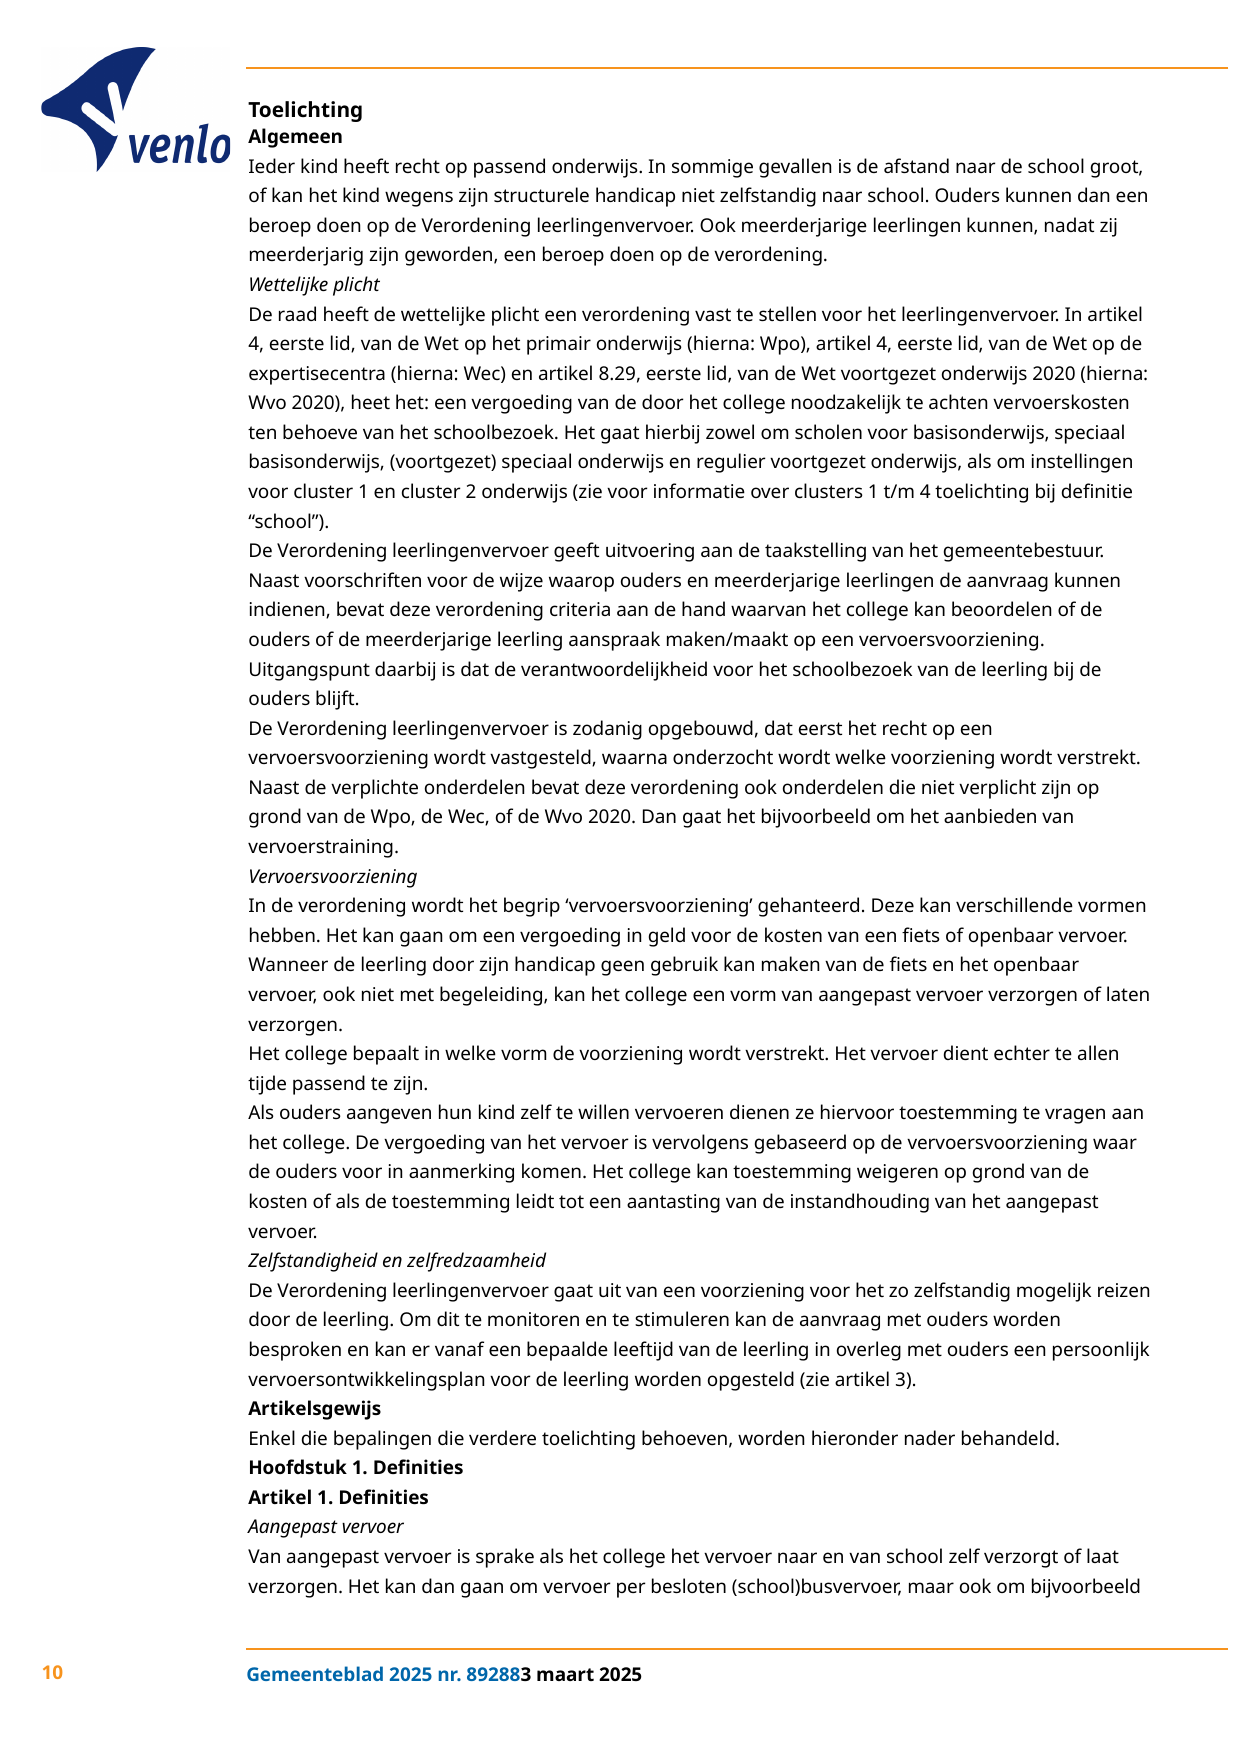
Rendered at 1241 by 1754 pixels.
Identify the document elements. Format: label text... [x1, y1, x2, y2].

text Het college bepaalt in welke vorm de voorziening wordt verstrekt. Het vervoer dient echter te allen tijde passend te zijn. [248, 1040, 1152, 1096]
text Artikel 1. Definities [248, 1484, 1152, 1510]
text De Verordening leerlingenvervoer gaat uit van een voorziening voor het zo zelfstandig mogelijk reizen door de leerling. Om dit te monitoren en te stimuleren kan de aanvraag met ouders worden besproken en kan er vanaf een bepaalde leeftijd van de leerling in overleg met ouders een persoonlijk vervoersontwikkelingsplan voor de leerling worden opgesteld (zie artikel 3). [248, 1277, 1152, 1392]
text Aangepast vervoer [248, 1514, 1152, 1539]
text Wettelijke plicht [248, 271, 1152, 297]
text De Verordening leerlingenvervoer geeft uitvoering aan de taakstelling van het gemeentebestuur. [248, 537, 1152, 563]
picture [41, 47, 231, 172]
text Als ouders aangeven hun kind zelf te willen vervoeren dienen ze hiervoor toestemming te vragen aan het college. De vergoeding van het vervoer is vervolgens gebaseerd op de vervoersvoorziening waar de ouders voor in aanmerking komen. Het college kan toestemming weigeren op grond van de kosten of als de toestemming leidt tot een aantasting van de instandhouding van het aangepast vervoer. [248, 1099, 1152, 1244]
text Zelfstandigheid en zelfredzaamheid [248, 1247, 1152, 1273]
text Naast voorschriften voor de wijze waarop ouders en meerderjarige leerlingen de aanvraag kunnen indienen, bevat deze verordening criteria aan de hand waarvan het college kan beoordelen of de ouders of de meerderjarige leerling aanspraak maken/maakt op een vervoersvoorziening. Uitgangspunt daarbij is dat de verantwoordelijkheid voor het schoolbezoek van de leerling bij de ouders blijft. [248, 567, 1152, 711]
text De Verordening leerlingenvervoer is zodanig opgebouwd, dat eerst het recht op een vervoersvoorziening wordt vastgesteld, waarna onderzocht wordt welke voorziening wordt verstrekt. [248, 715, 1152, 770]
text Vervoersvoorziening [248, 863, 1152, 889]
text De raad heeft de wettelijke plicht een verordening vast te stellen voor het leerlingenvervoer. In artikel 4, eerste lid, van de Wet op het primair onderwijs (hierna: Wpo), artikel 4, eerste lid, van de Wet op de expertisecentra (hierna: Wec) en artikel 8.29, eerste lid, van de Wet voortgezet onderwijs 2020 (hierna: Wvo 2020), heet het: een vergoeding van de door het college noodzakelijk te achten vervoerskosten ten behoeve van het schoolbezoek. Het gaat hierbij zowel om scholen voor basisonderwijs, speciaal basisonderwijs, (voortgezet) speciaal onderwijs en regulier voortgezet onderwijs, als om instellingen voor cluster 1 en cluster 2 onderwijs (zie voor informatie over clusters 1 t/m 4 toelichting bij definitie “school”). [248, 301, 1152, 534]
text In de verordening wordt het begrip ‘vervoersvoorziening’ gehanteerd. Deze kan verschillende vormen hebben. Het kan gaan om een vergoeding in geld voor de kosten van een fiets of openbaar vervoer. Wanneer de leerling door zijn handicap geen gebruik kan maken van de fiets en het openbaar vervoer, ook niet met begeleiding, kan het college een vorm van aangepast vervoer verzorgen of laten verzorgen. [248, 892, 1152, 1037]
text Hoofdstuk 1. Definities [248, 1454, 1152, 1480]
text Algemeen [248, 123, 1152, 149]
text Naast de verplichte onderdelen bevat deze verordening ook onderdelen die niet verplicht zijn op grond van de Wpo, de Wec, of de Wvo 2020. Dan gaat het bijvoorbeeld om het aanbieden van vervoerstraining. [248, 774, 1152, 859]
text Toelichting [248, 95, 1152, 123]
text Van aangepast vervoer is sprake als het college het vervoer naar en van school zelf verzorgt of laat verzorgen. Het kan dan gaan om vervoer per besloten (school)busvervoer, maar ook om bijvoorbeeld [248, 1543, 1152, 1599]
text Enkel die bepalingen die verdere toelichting behoeven, worden hieronder nader behandeld. [248, 1425, 1152, 1451]
text Artikelsgewijs [248, 1395, 1152, 1421]
text Ieder kind heeft recht op passend onderwijs. In sommige gevallen is de afstand naar de school groot, of kan het kind wegens zijn structurele handicap niet zelfstandig naar school. Ouders kunnen dan een beroep doen op de Verordening leerlingenvervoer. Ook meerderjarige leerlingen kunnen, nadat zij meerderjarig zijn geworden, een beroep doen op de verordening. [248, 153, 1152, 267]
